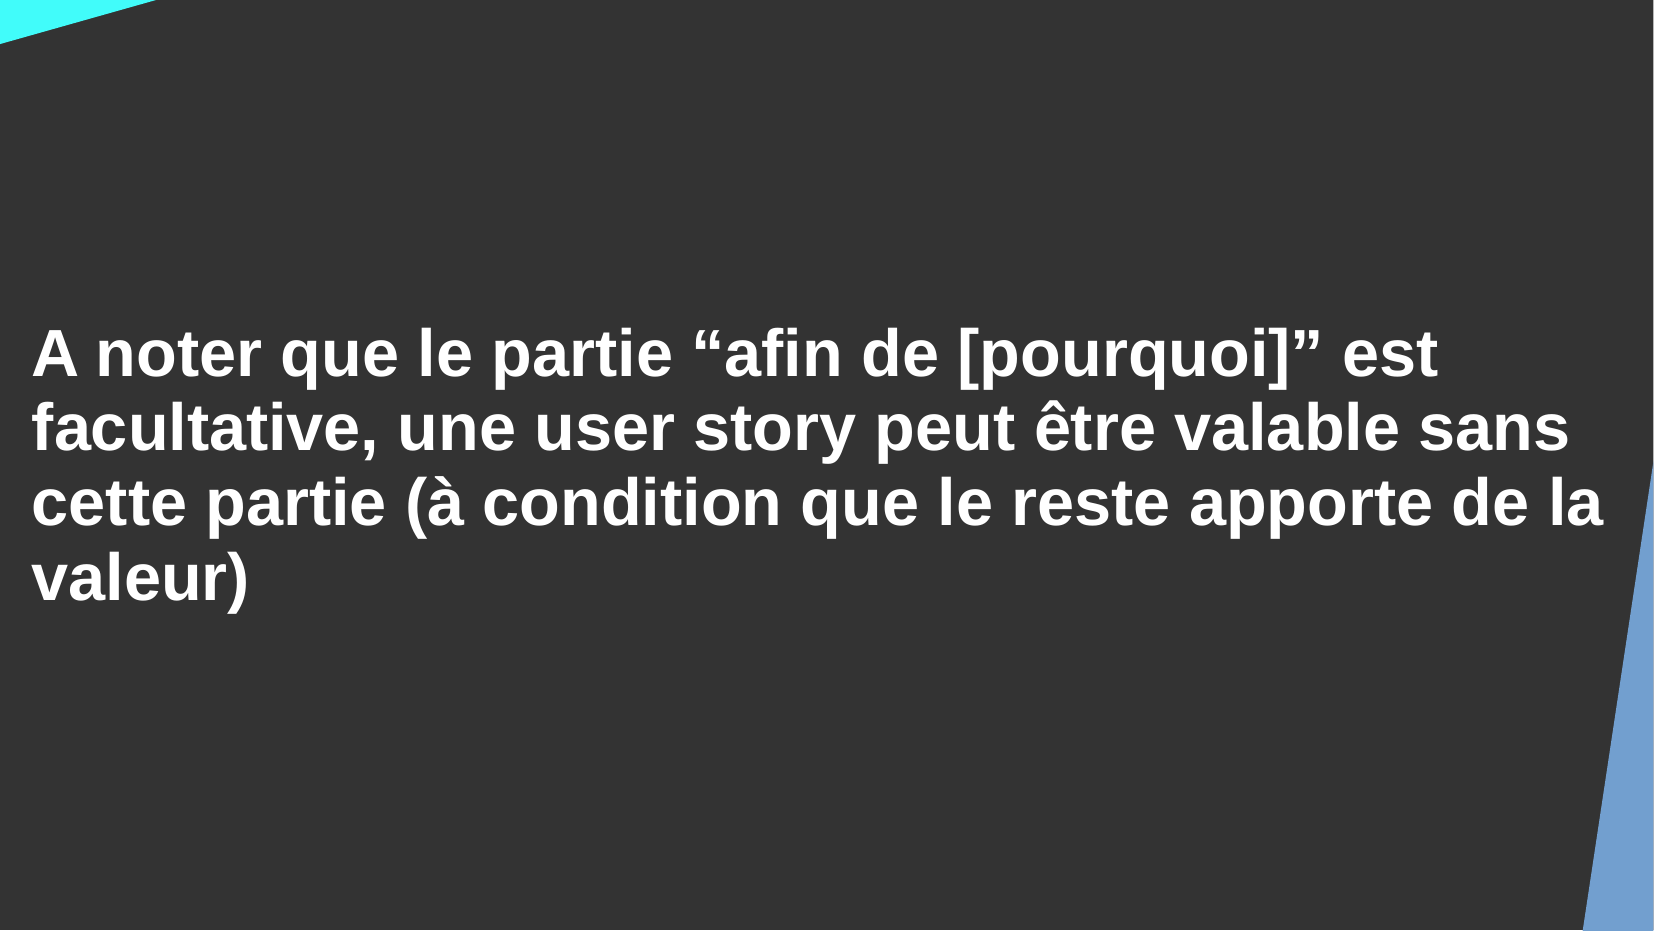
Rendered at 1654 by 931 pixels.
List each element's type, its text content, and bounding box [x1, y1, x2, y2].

text_box [0, 0, 157, 45]
text_box [1582, 457, 1654, 931]
title A noter que le partie “afin de [pourquoi]” est facultative, une user story peut être valable sans cette partie (à condition que le reste apporte de la valeur) [31, 315, 1622, 615]
